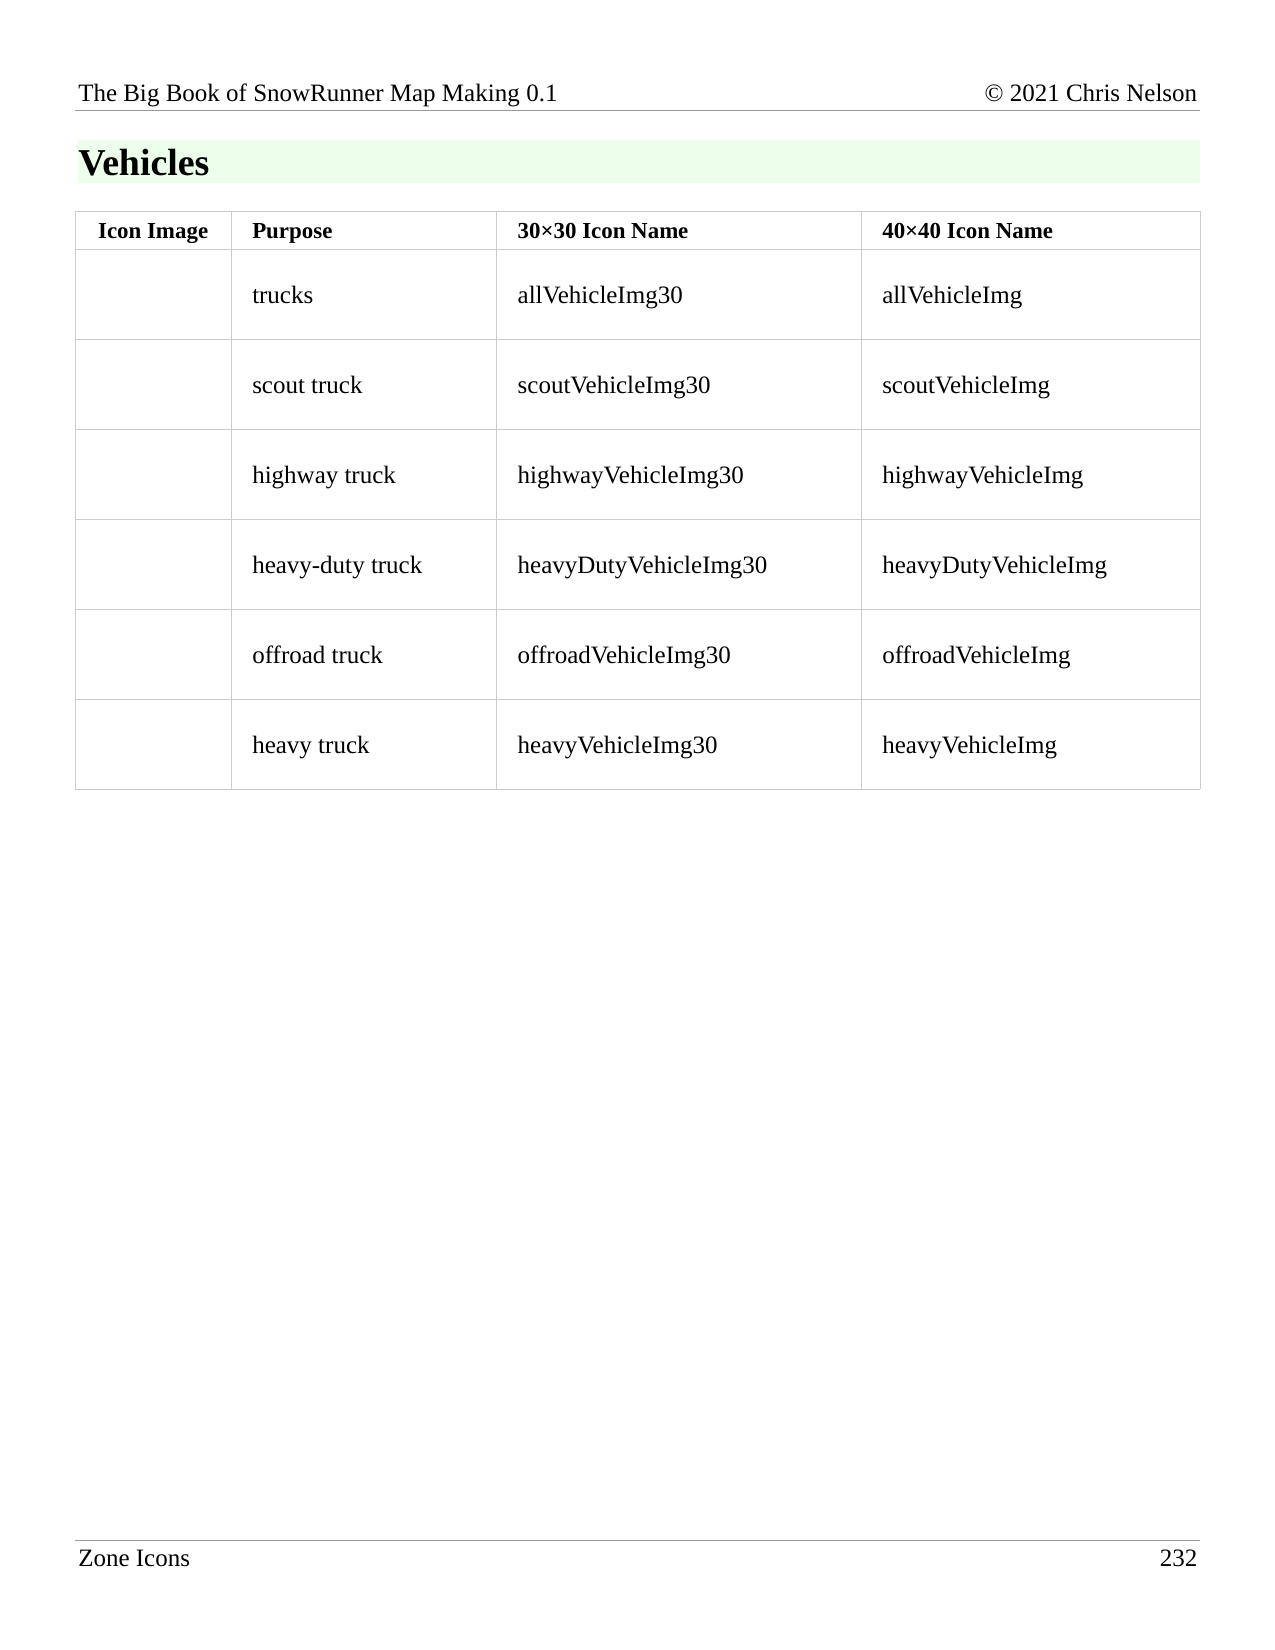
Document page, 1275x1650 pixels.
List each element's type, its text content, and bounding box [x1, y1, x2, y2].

table_cell highwayVehicleImg30 [497, 430, 861, 519]
table_cell scoutVehicleImg30 [497, 340, 861, 429]
table_cell [76, 700, 231, 789]
subtitle Vehicles [78, 140, 1200, 183]
table_cell highwayVehicleImg [862, 430, 1200, 519]
table_cell heavy-duty truck [232, 520, 496, 609]
table_cell highway truck [232, 430, 496, 519]
table_cell heavyVehicleImg [862, 700, 1200, 789]
table_cell allVehicleImg30 [497, 250, 861, 339]
table_cell [76, 430, 231, 519]
table_cell trucks [232, 250, 496, 339]
table_cell heavyVehicleImg30 [497, 700, 861, 789]
table_cell offroadVehicleImg [862, 610, 1200, 699]
table_header 40×40 Icon Name [862, 212, 1200, 249]
table_header Icon Image [76, 212, 231, 249]
table_cell heavyDutyVehicleImg30 [497, 520, 861, 609]
table_cell scoutVehicleImg [862, 340, 1200, 429]
table_cell [76, 520, 231, 609]
table_cell offroadVehicleImg30 [497, 610, 861, 699]
table_cell [76, 250, 231, 339]
table_cell [76, 340, 231, 429]
table_header 30×30 Icon Name [497, 212, 861, 249]
table_cell [76, 610, 231, 699]
table_cell heavyDutyVehicleImg [862, 520, 1200, 609]
table_cell heavy truck [232, 700, 496, 789]
table_cell allVehicleImg [862, 250, 1200, 339]
table_cell scout truck [232, 340, 496, 429]
table_cell offroad truck [232, 610, 496, 699]
table_header Purpose [232, 212, 496, 249]
